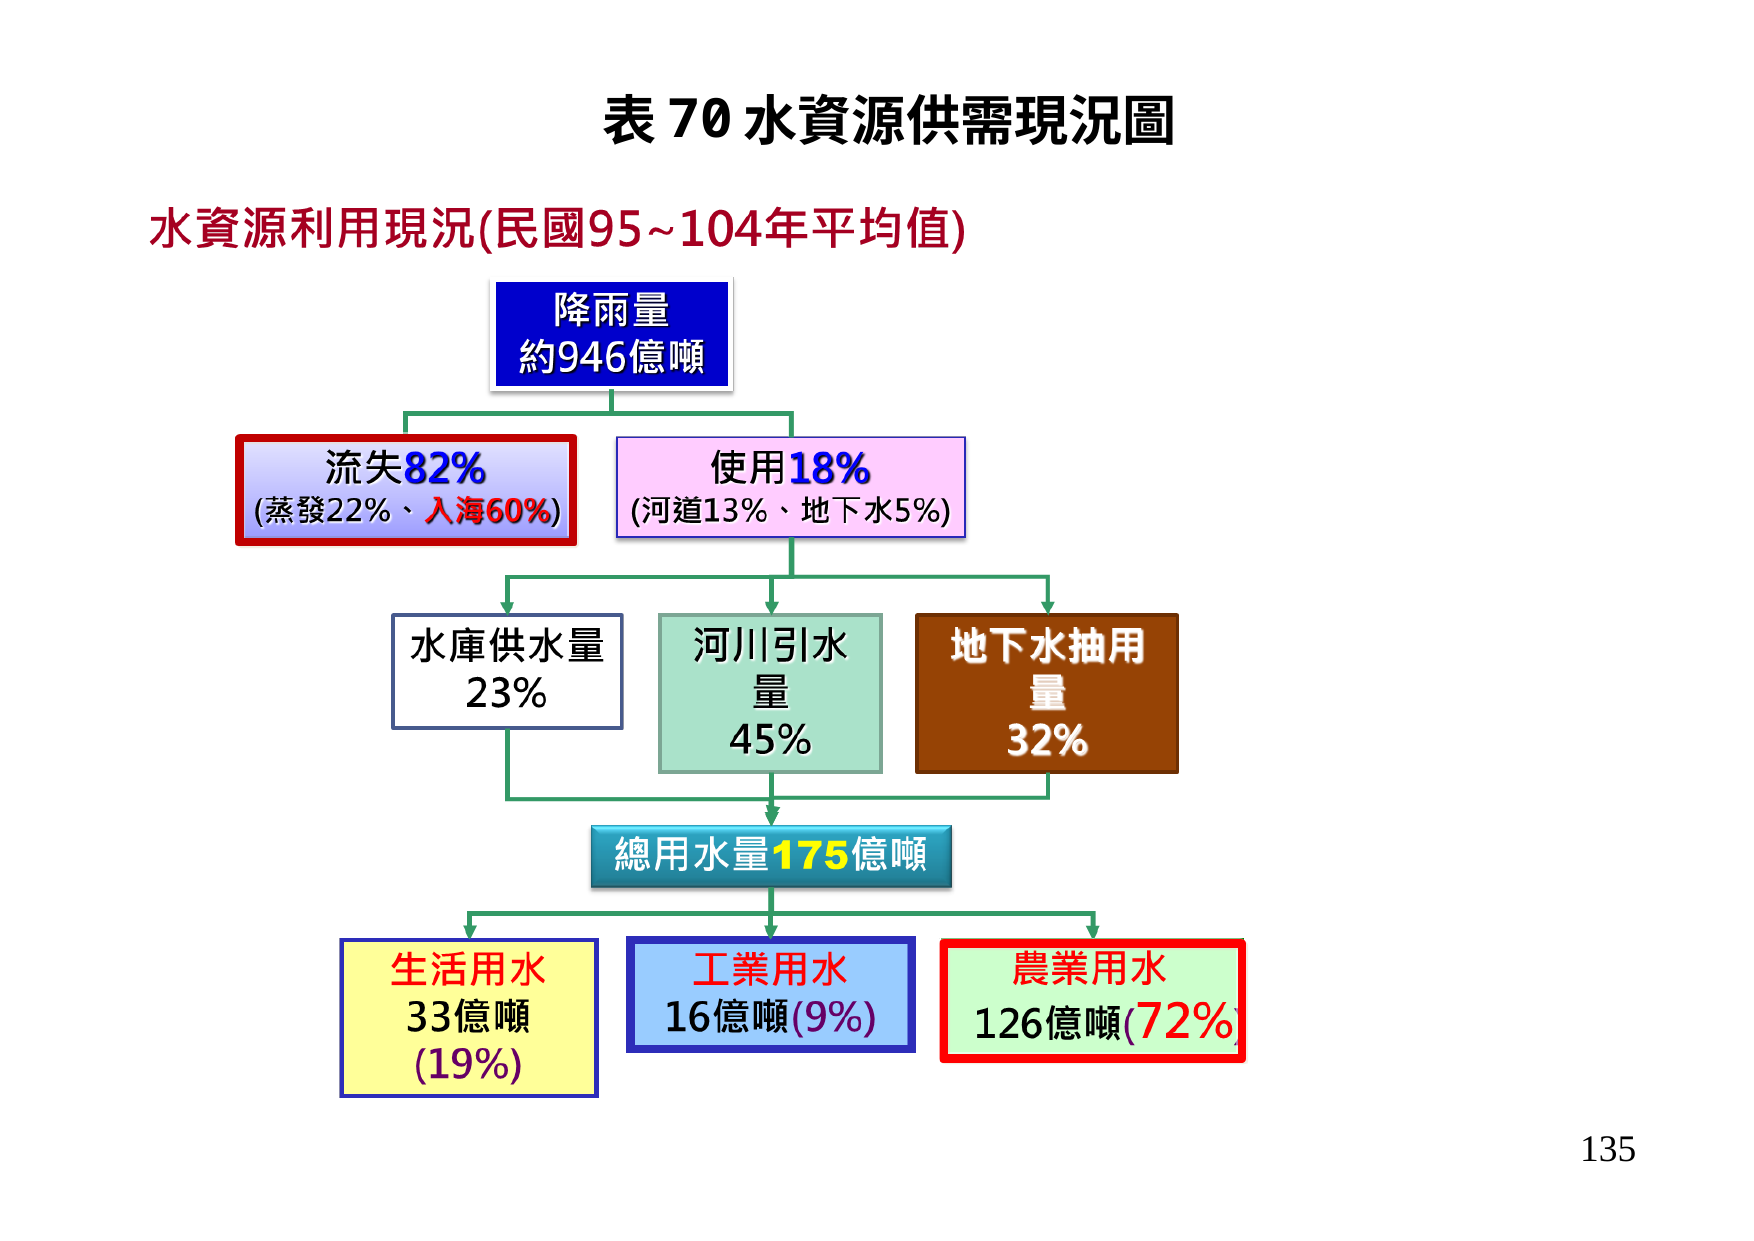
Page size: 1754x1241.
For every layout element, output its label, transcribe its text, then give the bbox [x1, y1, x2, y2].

text 表70水資源供需現況圖 [89, 44, 1636, 169]
